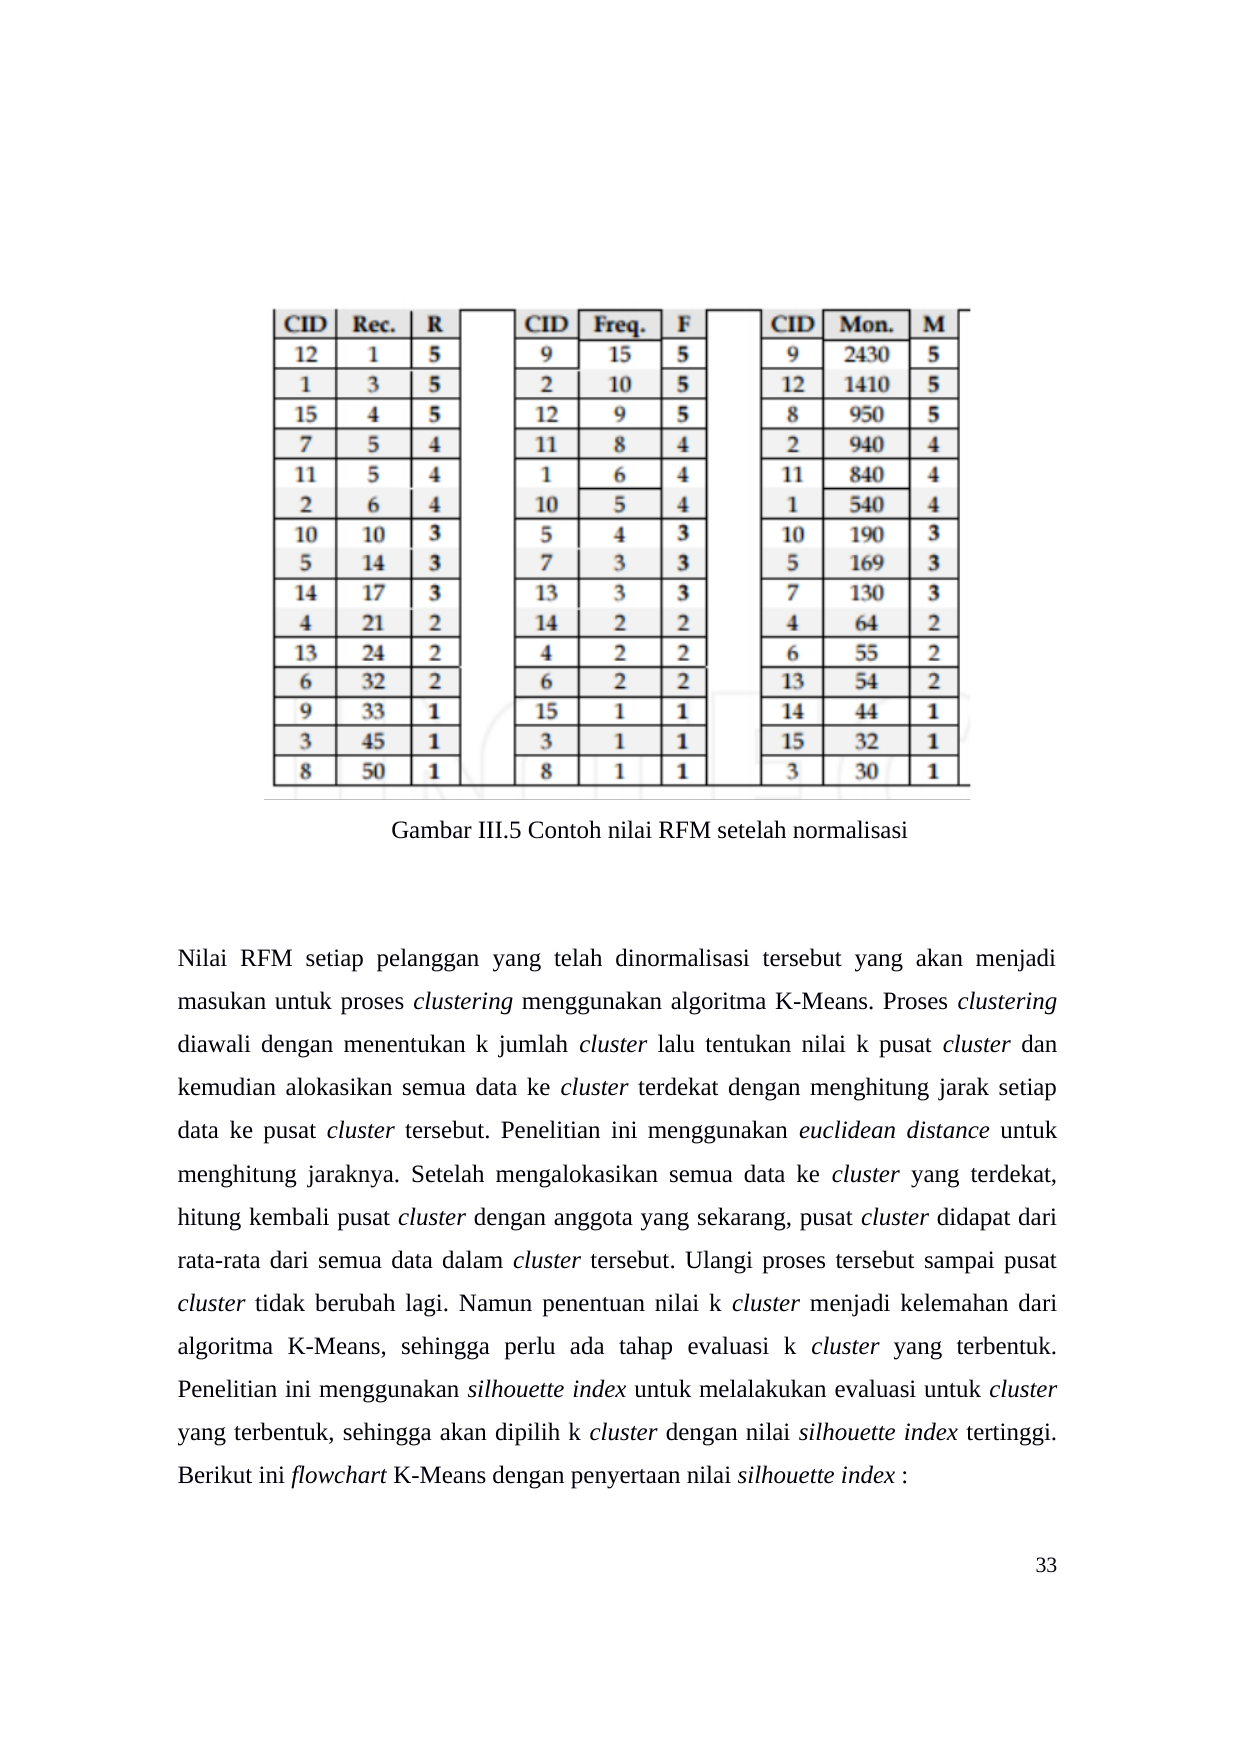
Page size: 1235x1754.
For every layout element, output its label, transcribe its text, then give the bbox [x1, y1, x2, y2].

text Nilai RFM setiap pelanggan yang telah dinormalisasi tersebut yang akan menjadi masukan untuk proses clustering menggunakan algoritma K-Means. Proses clustering diawali dengan menentukan k jumlah cluster lalu tentukan nilai k pusat cluster dan kemudian alokasikan semua data ke cluster terdekat dengan menghitung jarak setiap data ke pusat cluster tersebut. Penelitian ini menggunakan euclidean distance untuk menghitung jaraknya. Setelah mengalokasikan semua data ke cluster yang terdekat, hitung kembali pusat cluster dengan anggota yang sekarang, pusat cluster didapat dari rata-rata dari semua data dalam cluster tersebut. Ulangi proses tersebut sampai pusat cluster tidak berubah lagi. Namun penentuan nilai k cluster menjadi kelemahan dari algoritma K-Means, sehingga perlu ada tahap evaluasi k cluster yang terbentuk. Penelitian ini menggunakan silhouette index untuk melalakukan evaluasi untuk cluster yang terbentuk, sehingga akan dipilih k cluster dengan nilai silhouette index tertinggi. Berikut ini flowchart K-Means dengan penyertaan nilai silhouette index : [177, 943, 1057, 1489]
picture [264, 300, 971, 801]
text Gambar III.5 Contoh nilai RFM setelah normalisasi [177, 801, 1057, 844]
